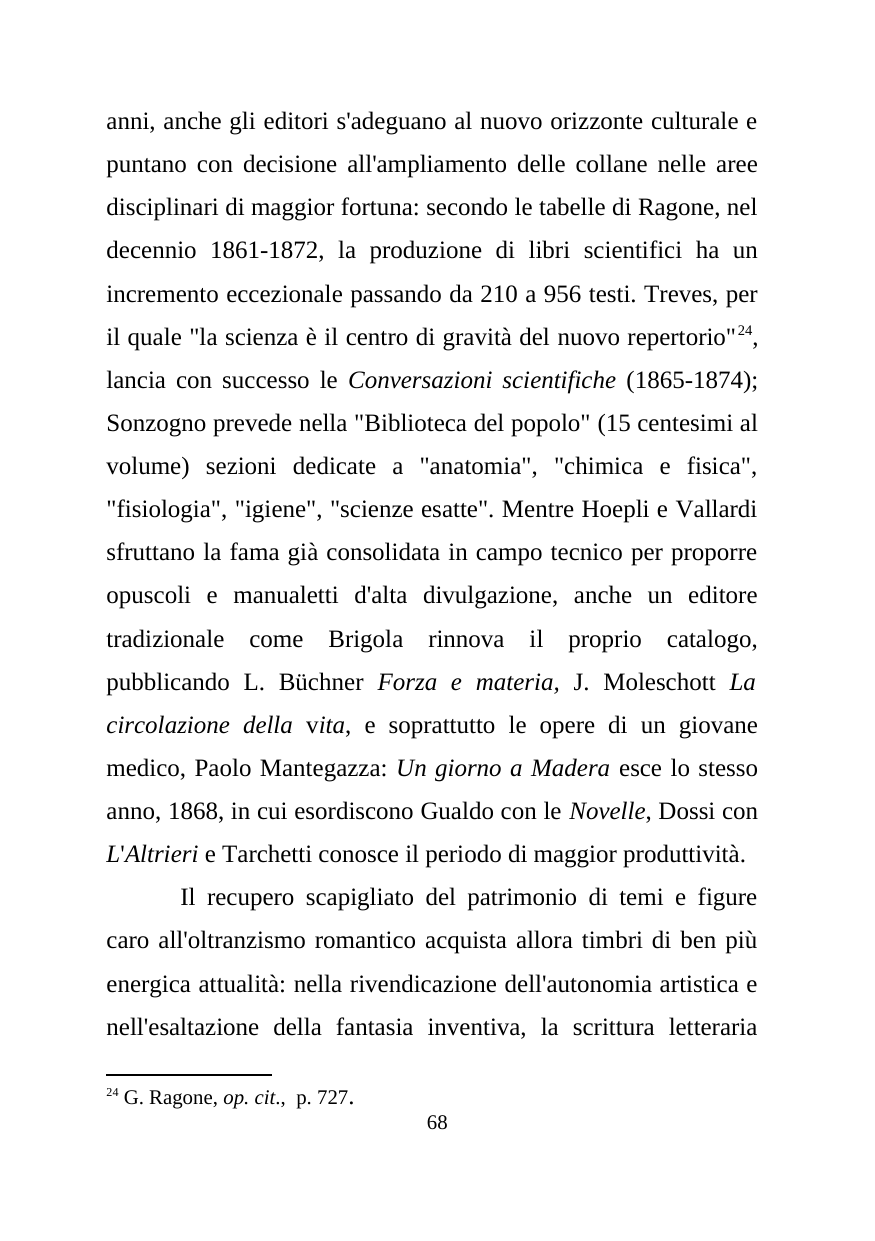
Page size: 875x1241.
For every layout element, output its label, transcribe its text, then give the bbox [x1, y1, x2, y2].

text anni, anche gli editori s'adeguano al nuovo orizzonte culturale e puntano con decisione all'ampliamento delle collane nelle aree disciplinari di maggior fortuna: secondo le tabelle di Ragone, nel decennio 1861-1872, la produzione di libri scientifici ha un incremento eccezionale passando da 210 a 956 testi. Treves, per il quale "la scienza è il centro di gravità del nuovo repertorio", lancia con successo le Conversazioni scientifiche (1865-1874); Sonzogno prevede nella "Biblioteca del popolo" (15 centesimi al volume) sezioni dedicate a "anatomia", "chimica e fisica", "fisiologia", "igiene", "scienze esatte". Mentre Hoepli e Vallardi sfruttano la fama già consolidata in campo tecnico per proporre opuscoli e manualetti d'alta divulgazione, anche un editore tradizionale come Brigola rinnova il proprio catalogo, pubblicando L. Büchner Forza e materia, J. Moleschott La circolazione della vita, e soprattutto le opere di un giovane medico, Paolo Mantegazza: Un giorno a Madera esce lo stesso anno, 1868, in cui esordiscono Gualdo con le Novelle, Dossi con L'Altrieri e Tarchetti conosce il periodo di maggior produttività. [106, 106, 758, 868]
text G. Ragone, op. cit., p. 727. [106, 1081, 768, 1110]
text Il recupero scapigliato del patrimonio di temi e figure caro all'oltranzismo romantico acquista allora timbri di ben più energica attualità: nella rivendicazione dell'autonomia artistica e nell'esaltazione della fantasia inventiva, la scrittura letteraria [106, 882, 758, 1041]
